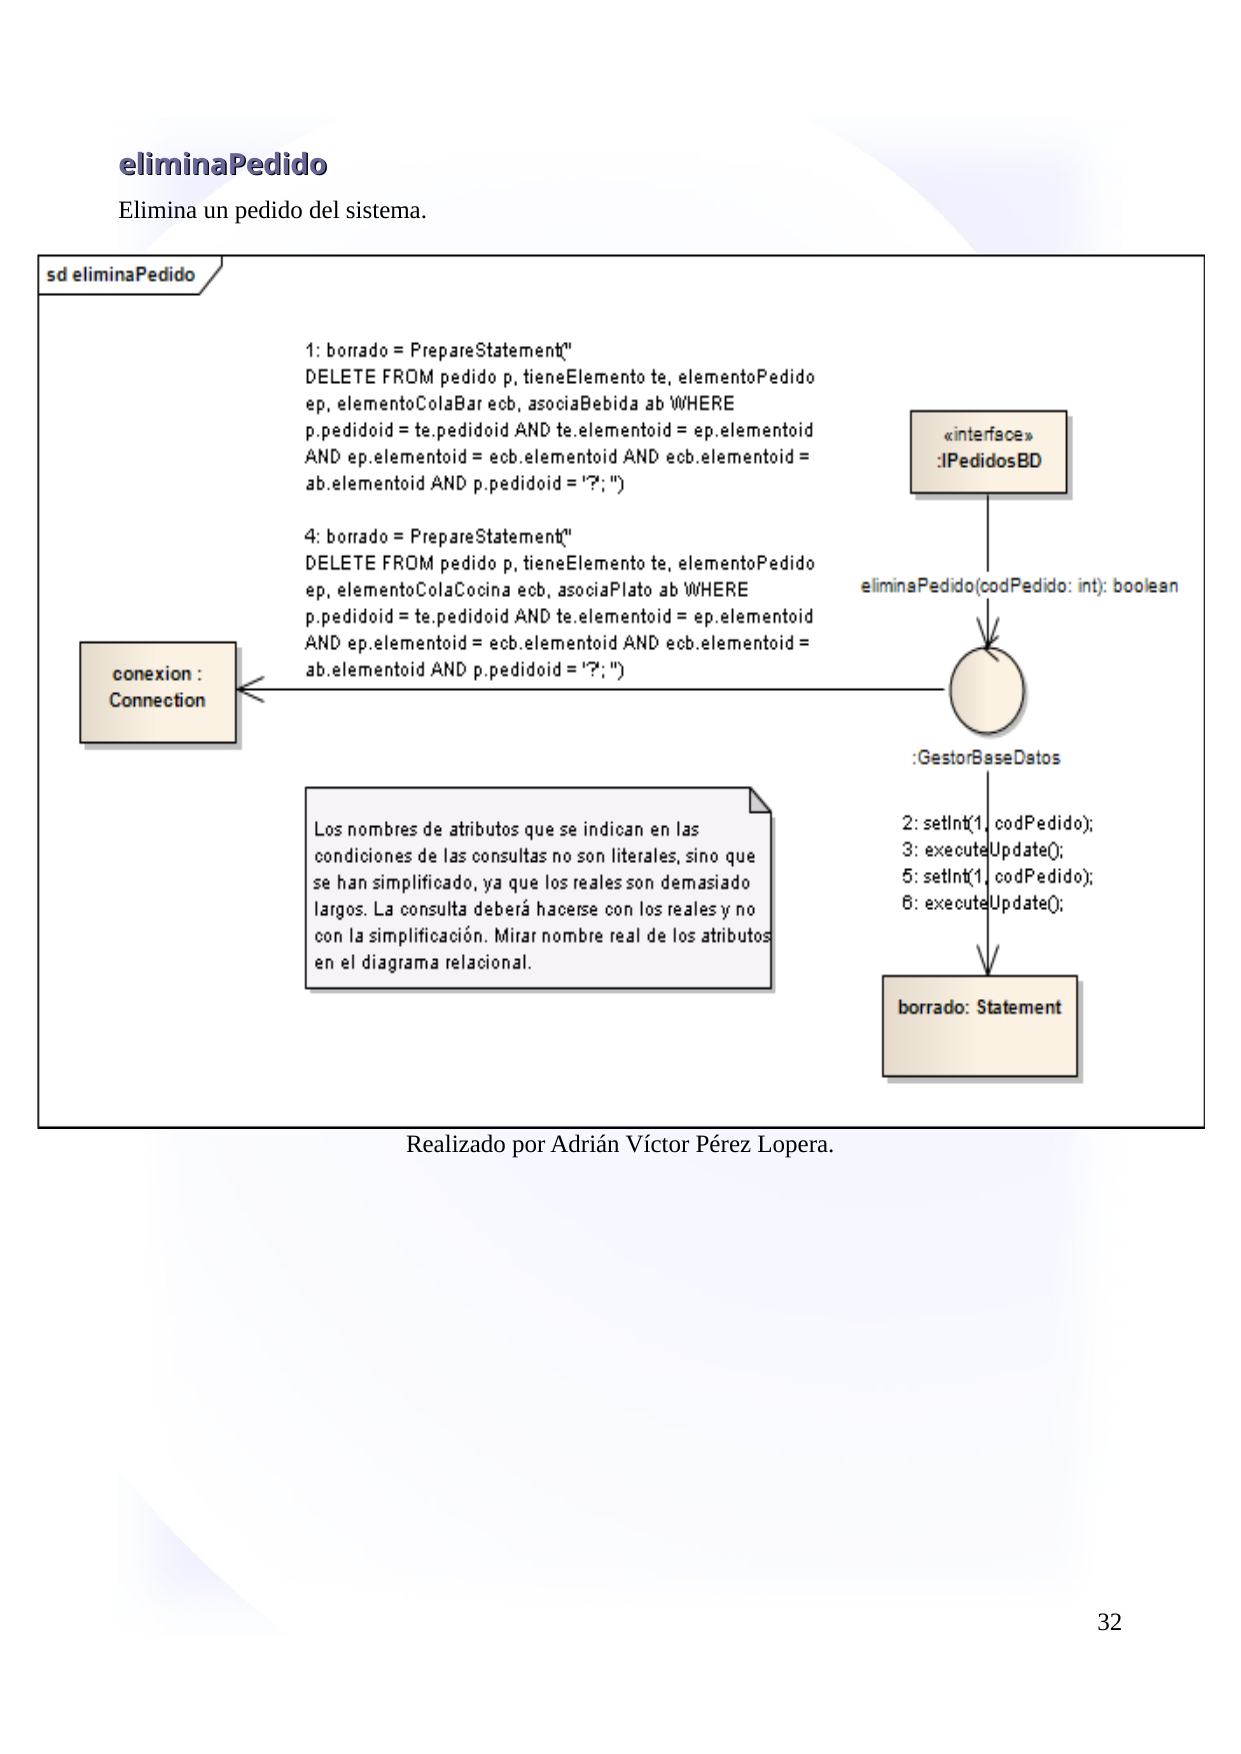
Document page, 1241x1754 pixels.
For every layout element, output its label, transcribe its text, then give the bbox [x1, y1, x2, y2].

picture [36, 253, 1205, 1129]
picture [118, 118, 1122, 143]
text [118, 237, 1122, 253]
picture [118, 1158, 1122, 1636]
subtitle eliminaPedido [118, 143, 1122, 183]
text Realizado por Adrián Víctor Pérez Lopera. [118, 1129, 1122, 1158]
text Elimina un pedido del sistema. [118, 195, 1122, 224]
picture [118, 183, 1122, 195]
picture [118, 224, 1122, 237]
